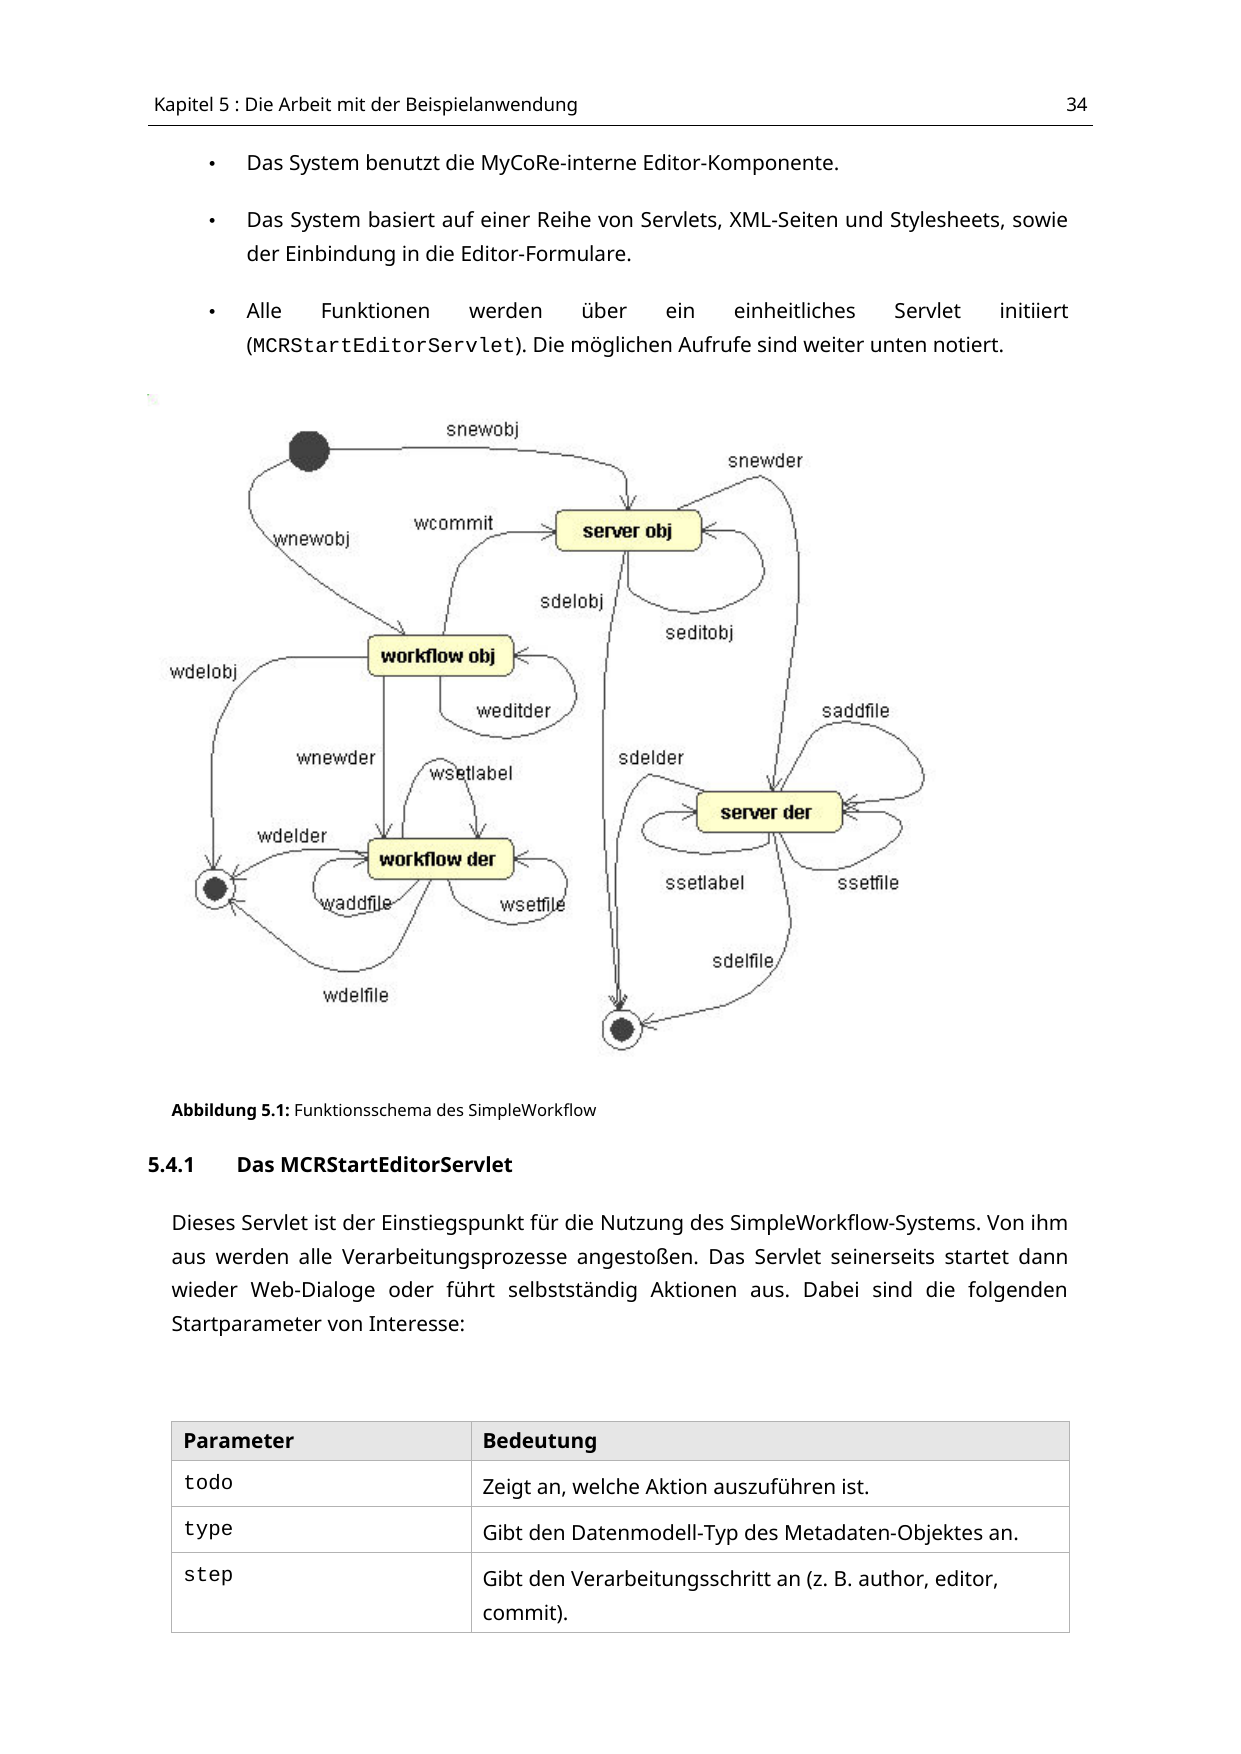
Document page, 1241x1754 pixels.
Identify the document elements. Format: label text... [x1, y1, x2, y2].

table_cell type [172, 1507, 471, 1552]
list Das System basiert auf einer Reihe von Servlets, XML-Seiten und Stylesheets, sowie der Einbindung in die Editor-Formulare. [209, 205, 1069, 267]
table_header Parameter [172, 1422, 471, 1460]
text Abbildung 5.1: Funktionsschema des SimpleWorkflow [171, 1082, 961, 1121]
table_cell Gibt den Verarbeitungsschritt an (z. B. author, editor, commit). [472, 1553, 1069, 1632]
text Dieses Servlet ist der Einstiegspunkt für die Nutzung des SimpleWorkflow-Systems. Von ihm aus werden alle Verarbeitungsprozesse angestoßen. Das Servlet seinerseits startet dann wieder Web-Dialoge oder führt selbstständig Aktionen aus. Dabei sind die folgenden Startparameter von Interesse: [171, 1208, 1069, 1338]
list Alle Funktionen werden über ein einheitliches Servlet initiiert (MCRStartEditorServlet). Die möglichen Aufrufe sind weiter unten notiert. [209, 296, 1069, 359]
picture [147, 394, 985, 1082]
table_cell todo [172, 1461, 471, 1506]
table_cell Gibt den Datenmodell-Typ des Metadaten-Objektes an. [472, 1507, 1069, 1552]
table_header Bedeutung [472, 1422, 1069, 1460]
table_cell Zeigt an, welche Aktion auszuführen ist. [472, 1461, 1069, 1506]
table_cell step [172, 1553, 471, 1632]
subtitle Das MCRStartEditorServlet [148, 1082, 1092, 1179]
list Das System benutzt die MyCoRe-interne Editor-Komponente. [209, 148, 1069, 176]
subtitle [148, 365, 985, 394]
